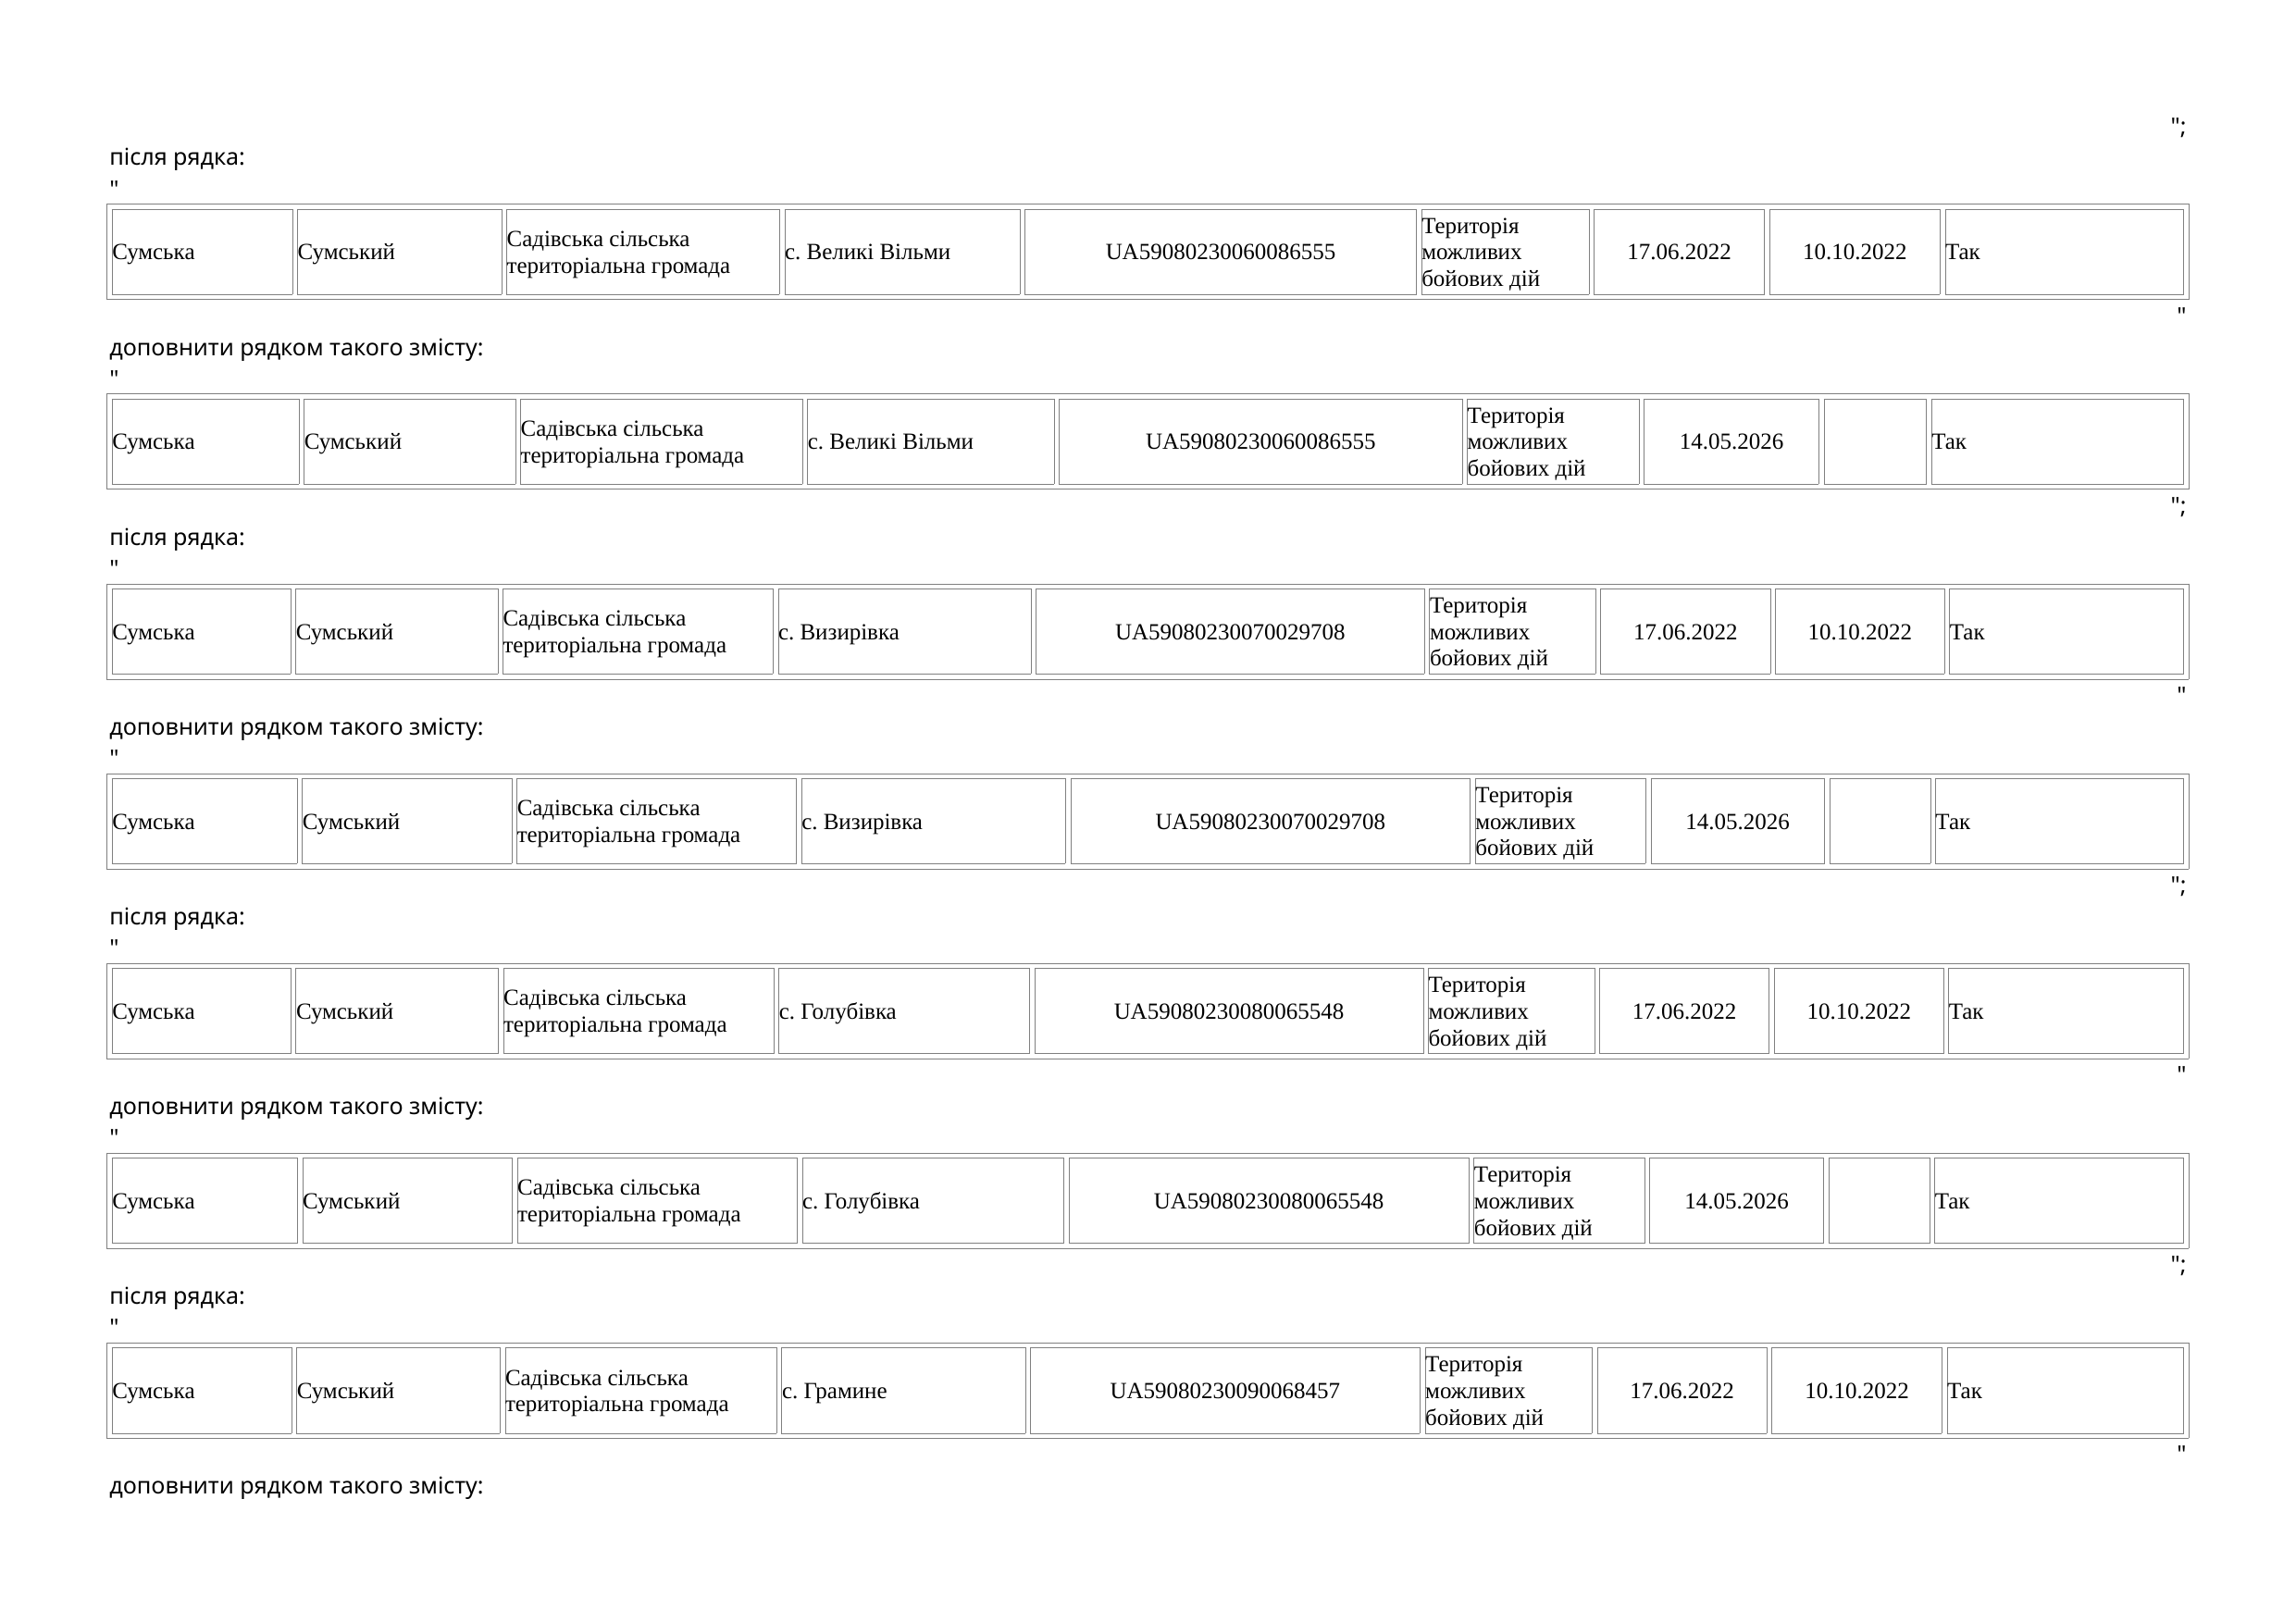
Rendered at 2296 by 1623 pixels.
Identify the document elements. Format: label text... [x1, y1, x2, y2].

text доповнити рядком такого змісту: [109, 1090, 2186, 1121]
table_header Так [1947, 585, 2186, 674]
table_header с. Визирівка [776, 585, 1034, 674]
table_header [1831, 779, 1930, 863]
table_header Територія можливих бойових дій [1419, 204, 1591, 294]
text " [109, 1439, 2186, 1469]
table_header с. Визирівка [799, 774, 1068, 863]
table_header UA59080230090068457 [1027, 1344, 1422, 1432]
table_header Територія можливих бойових дій [1425, 964, 1597, 1053]
table_header [1825, 400, 1926, 484]
text доповнити рядком такого змісту: [109, 710, 2186, 742]
text "; [109, 1249, 2186, 1280]
text після рядка: [109, 900, 2186, 932]
text " [109, 742, 2186, 774]
table_header Сумська [109, 1154, 300, 1243]
table_header Сумський [293, 964, 501, 1053]
table_header с. Великі Вільми [805, 394, 1057, 484]
text " [109, 1311, 2186, 1343]
table_header с. Грамине [779, 1344, 1027, 1432]
table_header Сумська [109, 1344, 294, 1432]
text "; [109, 870, 2186, 900]
table_header Так [1932, 1154, 2186, 1243]
text після рядка: [109, 520, 2186, 551]
table_header Сумська [109, 774, 300, 863]
table_header 17.06.2022 [1597, 964, 1771, 1053]
table_header Так [1942, 204, 2186, 294]
table_header Територія можливих бойових дій [1422, 1344, 1595, 1432]
text "; [109, 489, 2186, 520]
table_header Сумський [302, 394, 517, 484]
table_header с. Голубівка [800, 1154, 1066, 1243]
text доповнити рядком такого змісту: [109, 330, 2186, 362]
text " [109, 551, 2186, 584]
table_header [1826, 1154, 1932, 1243]
table_header Садівська сільська територіальна громада [515, 1154, 800, 1243]
text " [109, 300, 2186, 330]
table_header UA59080230070029708 [1034, 585, 1427, 674]
text "; [109, 109, 2186, 141]
text " [109, 362, 2186, 393]
table_header Садівська сільська територіальна громада [503, 1344, 779, 1432]
table_header Сумський [294, 1344, 503, 1432]
table_header UA59080230060086555 [1057, 394, 1464, 484]
table_header Садівська сільська територіальна громада [500, 585, 776, 674]
table_header Територія можливих бойових дій [1465, 394, 1641, 484]
text після рядка: [109, 141, 2186, 172]
table_header 10.10.2022 [1771, 964, 1946, 1053]
text " [109, 680, 2186, 710]
table_header Садівська сільська територіальна громада [501, 964, 776, 1053]
table_header 17.06.2022 [1595, 1344, 1769, 1432]
table_header [1821, 394, 1929, 484]
table_header с. Голубівка [776, 964, 1032, 1053]
table_header Територія можливих бойових дій [1427, 585, 1598, 674]
table_header 10.10.2022 [1772, 585, 1947, 674]
table_header Так [1932, 774, 2186, 863]
table_header с. Великі Вільми [782, 204, 1023, 294]
table_header 10.10.2022 [1767, 204, 1942, 294]
text доповнити рядком такого змісту: [109, 1469, 2186, 1501]
table_header Сумська [109, 964, 293, 1053]
text після рядка: [109, 1280, 2186, 1311]
table_header Садівська сільська територіальна громада [518, 394, 805, 484]
table_header UA59080230080065548 [1066, 1154, 1471, 1243]
text " [109, 1121, 2186, 1153]
table_header Сумська [109, 585, 293, 674]
table_header Сумський [300, 774, 515, 863]
table_header UA59080230070029708 [1068, 774, 1472, 863]
table_header Так [1946, 964, 2186, 1053]
table_header UA59080230060086555 [1023, 204, 1419, 294]
table_header 17.06.2022 [1598, 585, 1772, 674]
table_header Садівська сільська територіальна громада [515, 774, 799, 863]
table_header Територія можливих бойових дій [1472, 774, 1648, 863]
text " [109, 932, 2186, 963]
table_header [1827, 774, 1932, 863]
table_header 14.05.2026 [1648, 774, 1827, 863]
text " [109, 1059, 2186, 1090]
table_header 14.05.2026 [1642, 394, 1821, 484]
table_header Так [1929, 394, 2186, 484]
table_header 17.06.2022 [1592, 204, 1767, 294]
table_header Сумська [109, 394, 302, 484]
table_header Так [1944, 1344, 2186, 1432]
table_header 14.05.2026 [1647, 1154, 1826, 1243]
table_header Територія можливих бойових дій [1471, 1154, 1647, 1243]
table_header Сумський [295, 204, 503, 294]
table_header Сумський [293, 585, 500, 674]
table_header [1830, 1158, 1930, 1243]
table_header Садівська сільська територіальна громада [504, 204, 782, 294]
table_header Сумський [300, 1154, 515, 1243]
table_header Сумська [109, 204, 294, 294]
text " [109, 172, 2186, 204]
table_header 10.10.2022 [1769, 1344, 1944, 1432]
table_header UA59080230080065548 [1032, 964, 1425, 1053]
